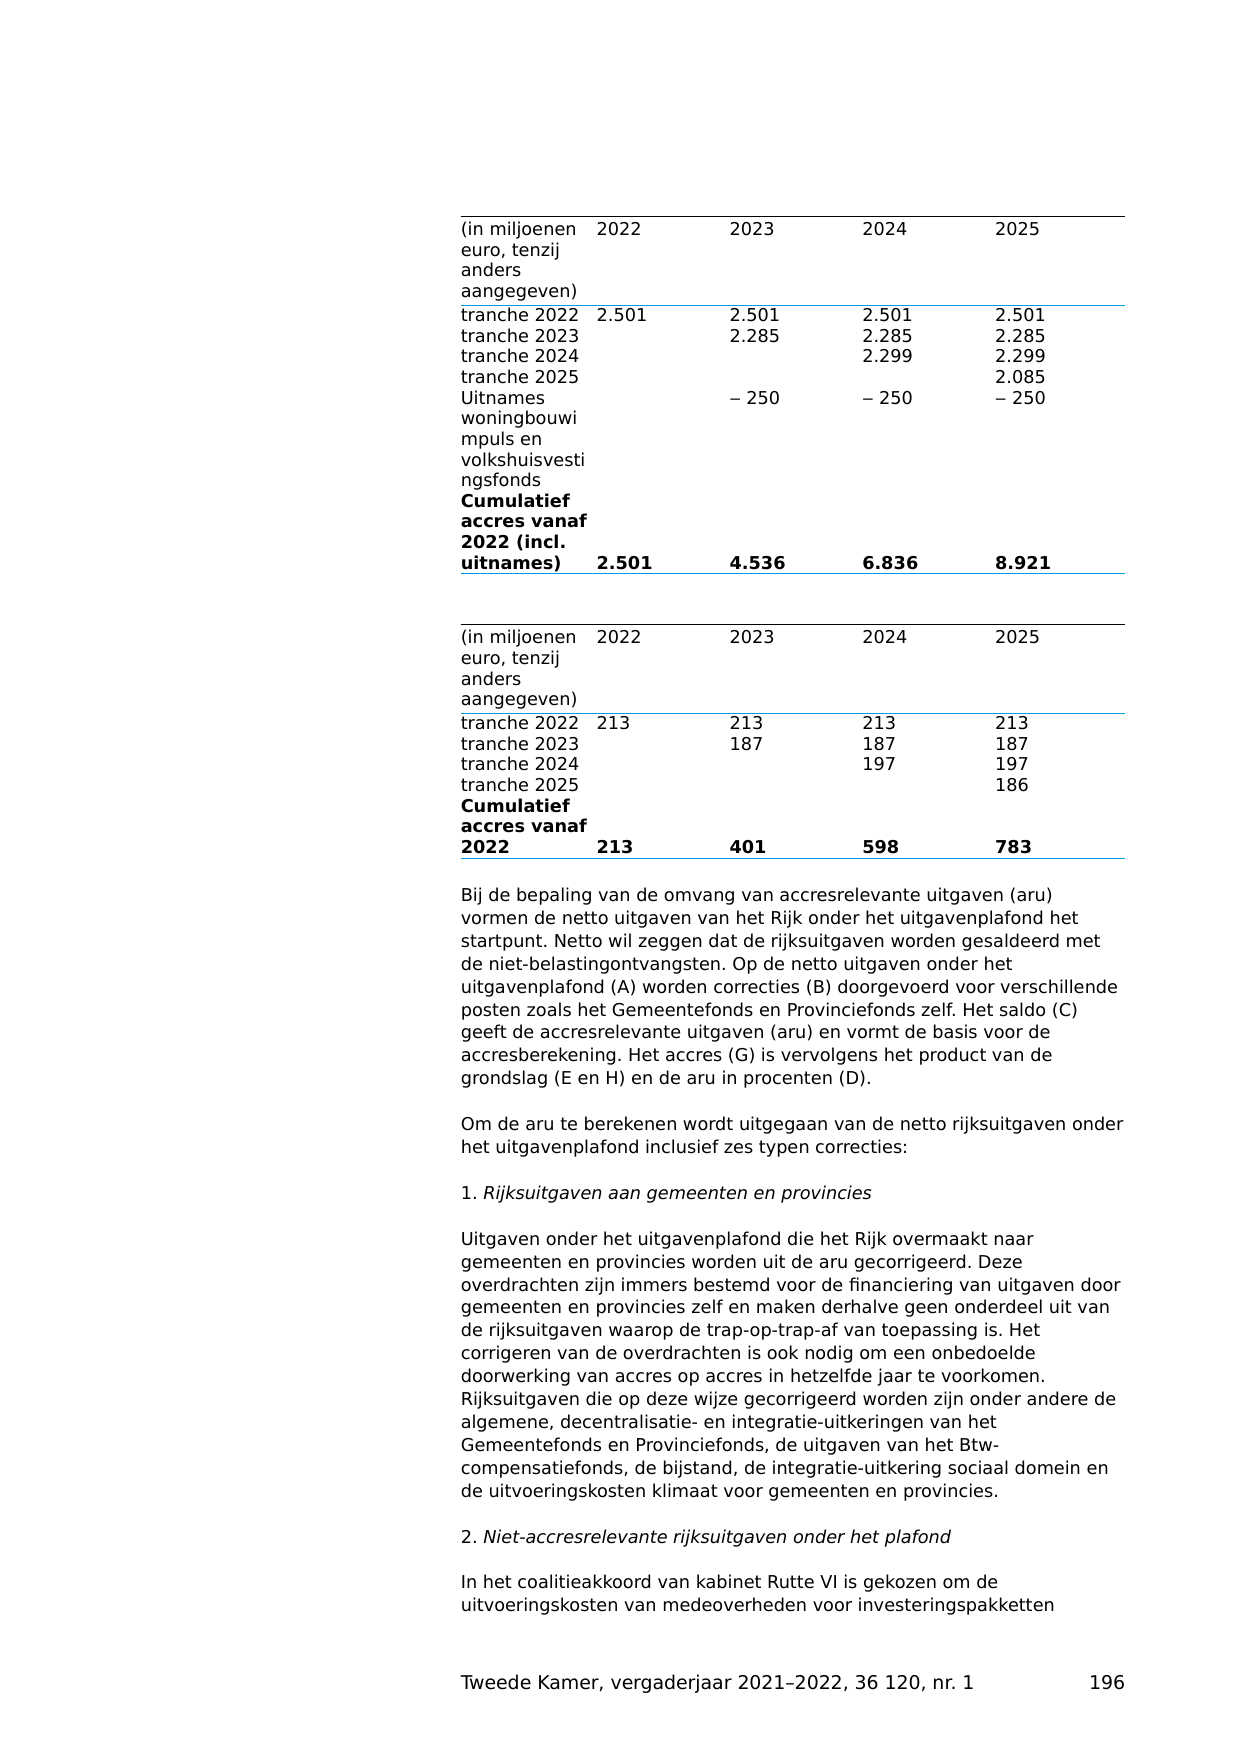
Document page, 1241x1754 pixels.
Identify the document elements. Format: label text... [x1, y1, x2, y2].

table_cell [594, 367, 726, 388]
table_cell [594, 388, 726, 491]
table_cell 2.085 [992, 367, 1125, 388]
text Bij de bepaling van de omvang van accresrelevante uitgaven (aru) vormen de netto uitgaven van het Rijk onder het uitgavenplafond het startpunt. Netto wil zeggen dat de rijksuitgaven worden gesaldeerd met de niet-belastingontvangsten. Op de netto uitgaven onder het uitgavenplafond (A) worden correcties (B) doorgevoerd voor verschillende posten zoals het Gemeentefonds en Provinciefonds zelf. Het saldo (C) geeft de accresrelevante uitgaven (aru) en vormt de basis voor de accresberekening. Het accres (G) is vervolgens het product van de grondslag (E en H) en de aru in procenten (D). [461, 883, 1125, 1089]
table_header Tabel 93 Accrestranches Gemeentefonds [461, 191, 1125, 216]
table_cell 213 [859, 714, 992, 734]
text 2. Niet-accresrelevante rijksuitgaven onder het plafond [461, 1525, 1125, 1548]
table_cell [726, 346, 859, 367]
table_cell 2023 [726, 217, 859, 304]
table_cell 2.501 [992, 306, 1125, 326]
table_cell 6.836 [859, 491, 992, 573]
table_cell 197 [992, 754, 1125, 775]
table_cell 197 [859, 754, 992, 775]
table_cell 2.501 [594, 306, 726, 326]
table_cell 783 [992, 796, 1125, 857]
table_cell tranche 2024 [461, 754, 593, 775]
table_cell 213 [992, 714, 1125, 734]
table_cell [594, 754, 726, 775]
table_cell 187 [726, 734, 859, 754]
table_cell Cumulatief accres vanaf 2022 [461, 796, 593, 857]
table_cell [726, 754, 859, 775]
table_cell (in miljoenen euro, tenzij anders aangegeven) [461, 625, 593, 713]
table_cell 2024 [859, 625, 992, 713]
table_cell tranche 2022 [461, 306, 593, 326]
table_cell 598 [859, 796, 992, 857]
table_cell 2022 [594, 217, 726, 304]
table_cell 2.501 [859, 306, 992, 326]
table_cell tranche 2023 [461, 326, 593, 346]
table_cell 2.299 [992, 346, 1125, 367]
table_cell 2022 [594, 625, 726, 713]
text Om de aru te berekenen wordt uitgegaan van de netto rijksuitgaven onder het uitgavenplafond inclusief zes typen correcties: [461, 1112, 1125, 1158]
table_cell 187 [859, 734, 992, 754]
table_cell 213 [726, 714, 859, 734]
table_cell [594, 734, 726, 754]
table_cell [594, 326, 726, 346]
table_cell 2.299 [859, 346, 992, 367]
table_cell ‒ 250 [992, 388, 1125, 491]
table_cell [726, 775, 859, 796]
table_cell ‒ 250 [859, 388, 992, 491]
table_cell [859, 367, 992, 388]
table_cell 2.501 [594, 491, 726, 573]
table_cell [594, 775, 726, 796]
text 1. Rijksuitgaven aan gemeenten en provincies [461, 1181, 1125, 1204]
table_cell 2.285 [859, 326, 992, 346]
table_cell 2.285 [992, 326, 1125, 346]
table_cell Uitnames woningbouwimpuls en volkshuisvestingsfonds [461, 388, 593, 491]
table_cell tranche 2023 [461, 734, 593, 754]
table_cell 2024 [859, 217, 992, 304]
table_cell 2023 [726, 625, 859, 713]
table_cell 2.285 [726, 326, 859, 346]
table_cell 2025 [992, 217, 1125, 304]
table_cell 2025 [992, 625, 1125, 713]
table_cell 401 [726, 796, 859, 857]
table_cell [594, 346, 726, 367]
table_cell Cumulatief accres vanaf 2022 (incl. uitnames) [461, 491, 593, 573]
table_cell 186 [992, 775, 1125, 796]
text Uitgaven onder het uitgavenplafond die het Rijk overmaakt naar gemeenten en provincies worden uit de aru gecorrigeerd. Deze overdrachten zijn immers bestemd voor de financiering van uitgaven door gemeenten en provincies zelf en maken derhalve geen onderdeel uit van de rijksuitgaven waarop de trap-op-trap-af van toepassing is. Het corrigeren van de overdrachten is ook nodig om een onbedoelde doorwerking van accres op accres in hetzelfde jaar te voorkomen. Rijksuitgaven die op deze wijze gecorrigeerd worden zijn onder andere de algemene, decentralisatie- en integratie-uitkeringen van het Gemeentefonds en Provinciefonds, de uitgaven van het Btw-compensatiefonds, de bijstand, de integratie-uitkering sociaal domein en de uitvoeringskosten klimaat voor gemeenten en provincies. [461, 1227, 1125, 1502]
table_cell tranche 2025 [461, 775, 593, 796]
text In het coalitieakkoord van kabinet Rutte VI is gekozen om de uitvoeringskosten van medeoverheden voor investeringspakketten [461, 1571, 1125, 1616]
table_cell 2.501 [726, 306, 859, 326]
table_cell ‒ 250 [726, 388, 859, 491]
table_cell tranche 2025 [461, 367, 593, 388]
table_cell 4.536 [726, 491, 859, 573]
table_cell 213 [594, 796, 726, 857]
table_cell 213 [594, 714, 726, 734]
table_cell (in miljoenen euro, tenzij anders aangegeven) [461, 217, 593, 304]
table_cell [726, 367, 859, 388]
table_cell [859, 775, 992, 796]
table_cell 187 [992, 734, 1125, 754]
table_cell 8.921 [992, 491, 1125, 573]
table_header Tabel 94 Accrestranches Provinciefonds [461, 599, 1125, 624]
table_cell tranche 2024 [461, 346, 593, 367]
table_cell tranche 2022 [461, 714, 593, 734]
